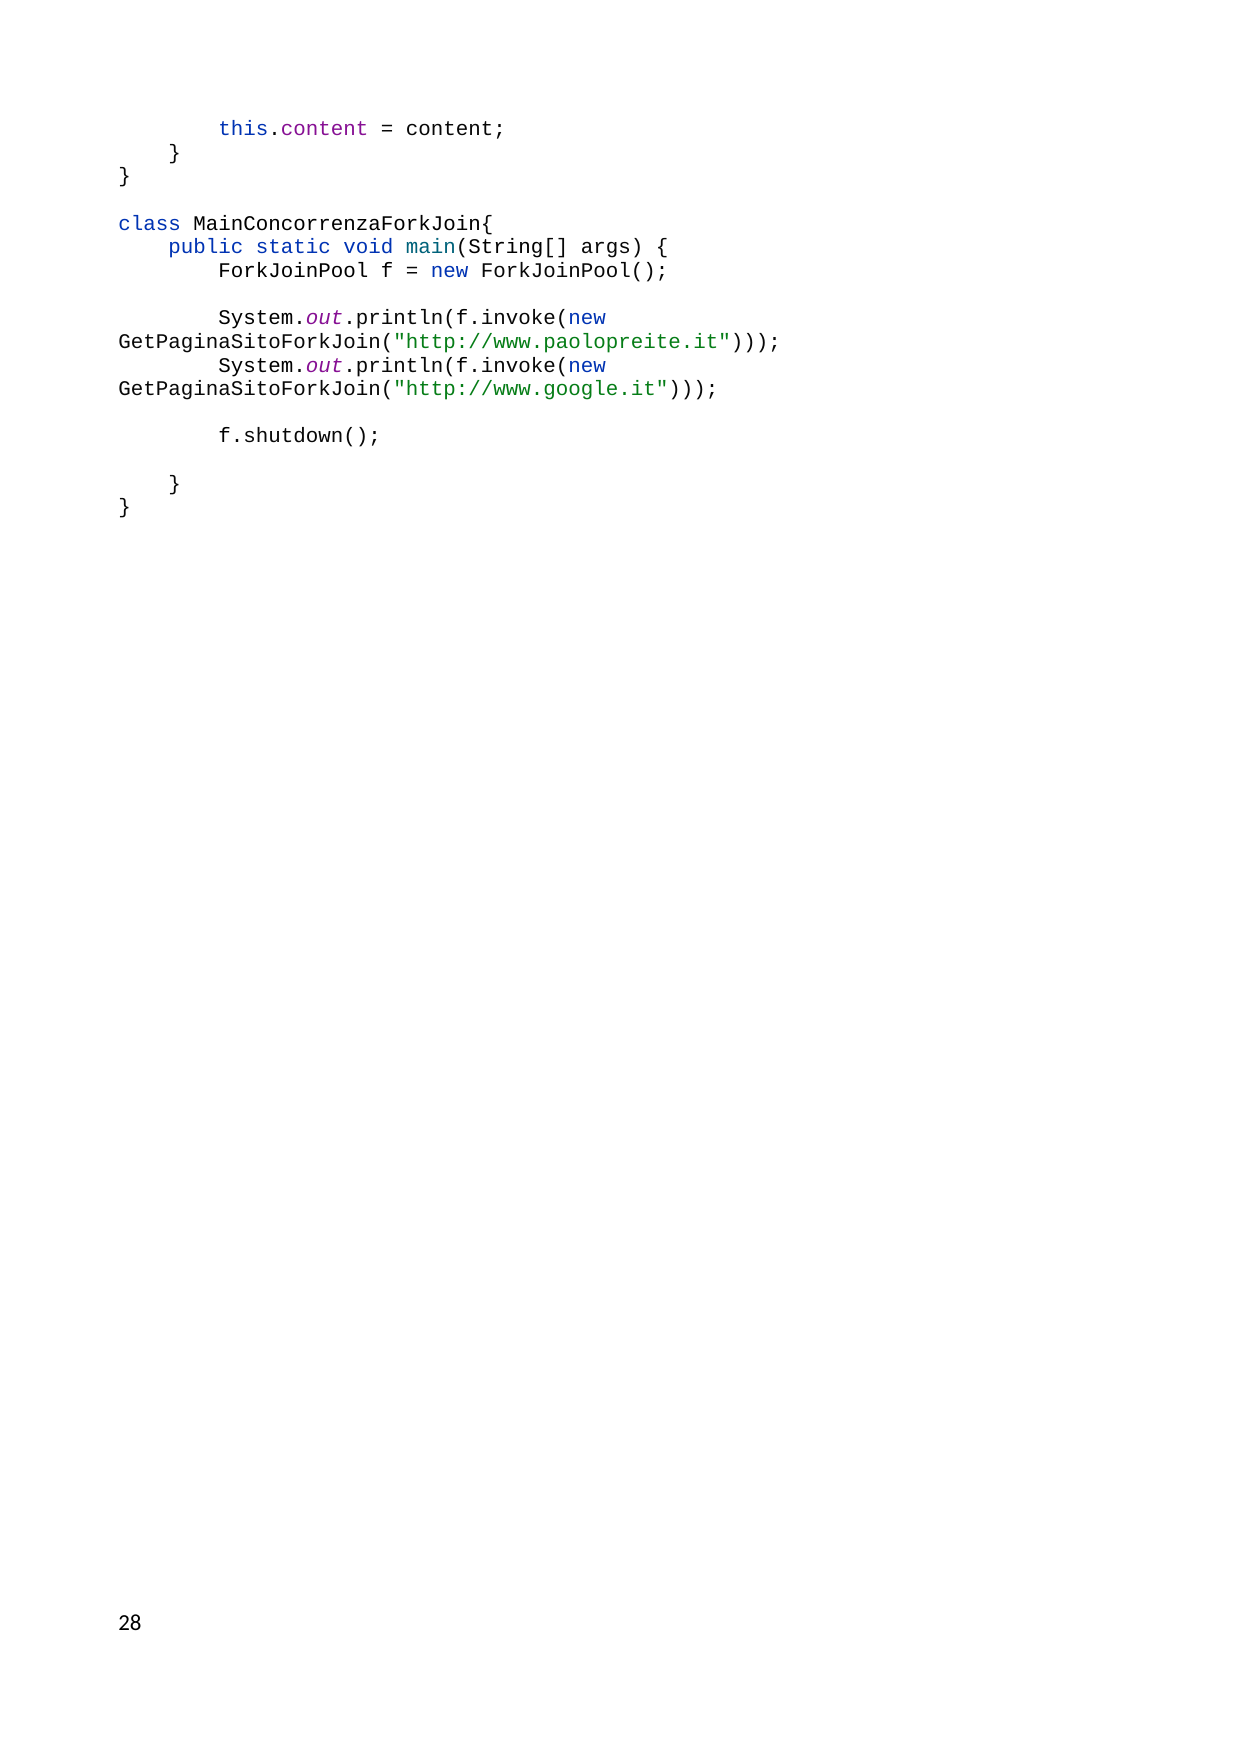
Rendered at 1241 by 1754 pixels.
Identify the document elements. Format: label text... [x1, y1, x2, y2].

text this.content = content; } } class MainConcorrenzaForkJoin{ public static void main(String[] args) { ForkJoinPool f = new ForkJoinPool(); System.out.println(f.invoke(new GetPaginaSitoForkJoin("http://www.paolopreite.it"))); System.out.println(f.invoke(new GetPaginaSitoForkJoin("http://www.google.it"))); f.shutdown(); } } [118, 118, 1122, 520]
